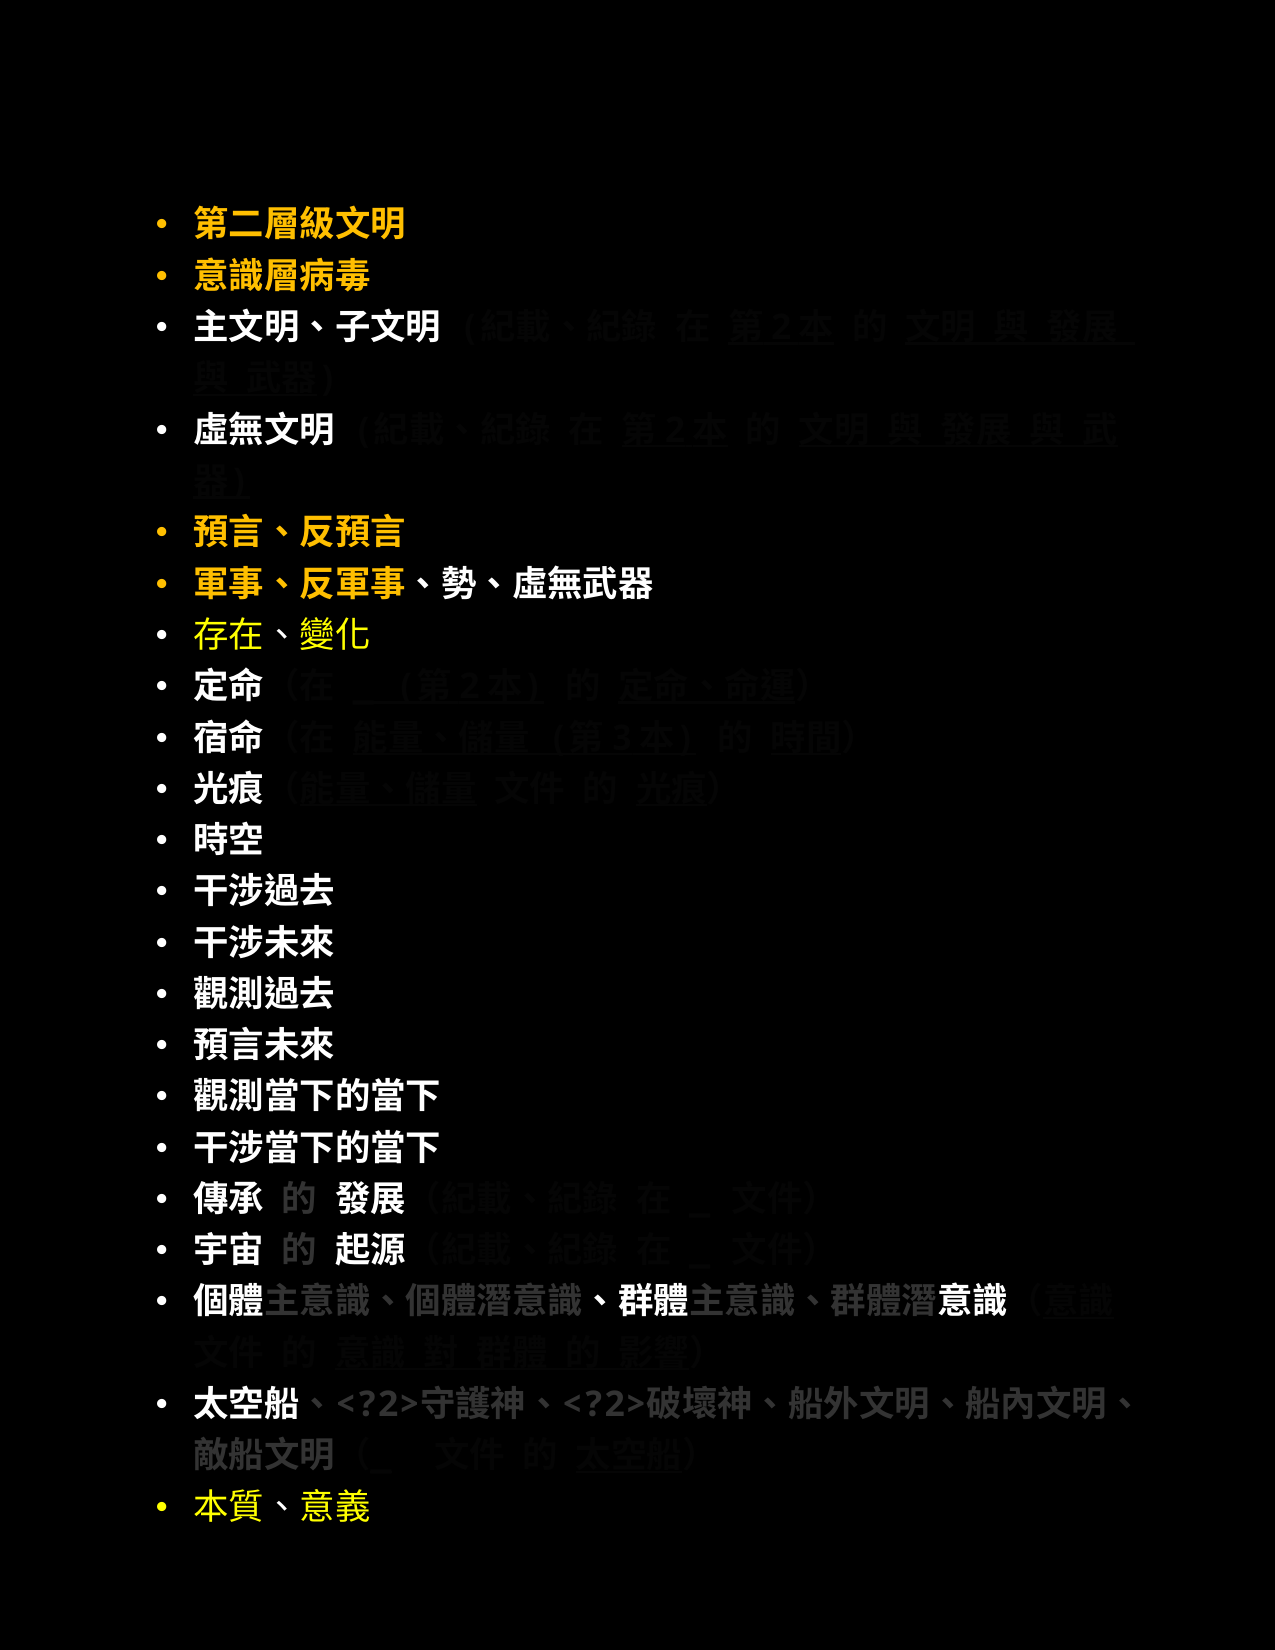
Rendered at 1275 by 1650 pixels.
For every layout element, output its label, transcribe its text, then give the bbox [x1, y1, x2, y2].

list 第二層級文明 [156, 196, 1157, 247]
list 觀測過去 [156, 965, 1157, 1016]
list 光痕（能量、儲量 文件 的 光痕） [156, 760, 1157, 811]
list 虛無文明 (紀載、紀錄 在 第2本 的 文明 與 發展 與 武器) [156, 401, 1157, 504]
list 干涉過去 [156, 863, 1157, 914]
list 意識層病毒 [156, 247, 1157, 298]
list 預言未來 [156, 1016, 1157, 1068]
list 存在、變化 [156, 606, 1157, 657]
list 預言、反預言 [156, 504, 1157, 555]
list 干涉當下的當下 [156, 1119, 1157, 1170]
list 觀測當下的當下 [156, 1068, 1157, 1119]
list 宿命（在 能量、儲量 (第3本) 的 時間） [156, 709, 1157, 760]
list 宇宙 的 起源（紀載、紀錄 在 _ 文件） [156, 1222, 1157, 1273]
list 時空 [156, 811, 1157, 863]
list 傳承 的 發展（紀載、紀錄 在 _ 文件） [156, 1170, 1157, 1222]
list 干涉未來 [156, 914, 1157, 965]
list 主文明、子文明 (紀載、紀錄 在 第2本 的 文明 與 發展 與 武器) [156, 298, 1157, 401]
list 個體主意識、個體潛意識、群體主意識、群體潛意識（意識 文件 的 意識 對 群體 的 影響） [156, 1273, 1157, 1375]
list 太空船、<?2>守護神、<?2>破壞神、船外文明、船內文明、敵船文明（_ 文件 的 太空船） [156, 1375, 1157, 1478]
list 定命（在 _ (第2本) 的 定命、命運） [156, 657, 1157, 709]
list 軍事、反軍事、勢、虛無武器 [156, 555, 1157, 606]
list 本質、意義 [156, 1478, 1157, 1529]
